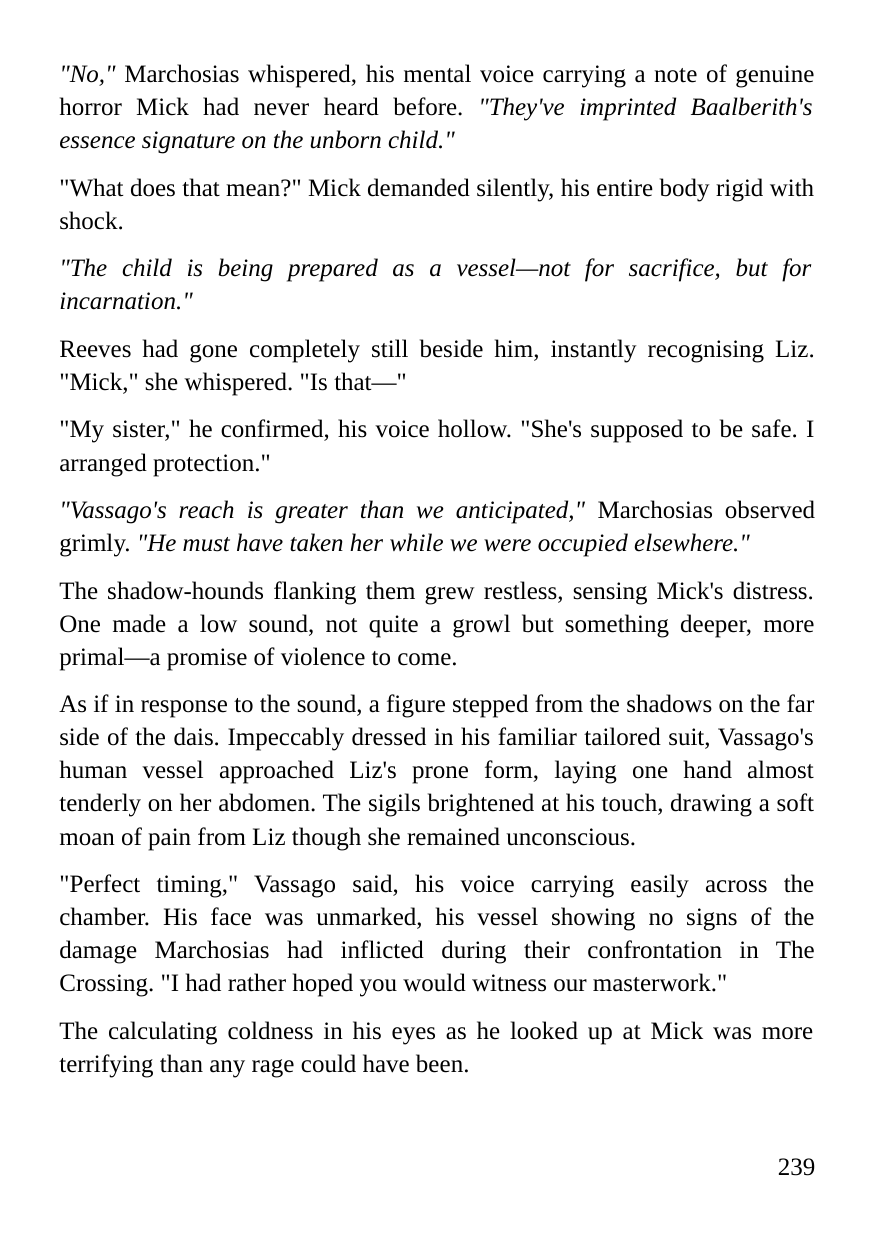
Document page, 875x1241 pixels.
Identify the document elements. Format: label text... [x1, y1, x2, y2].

text "No," Marchosias whispered, his mental voice carrying a note of genuine horror Mick had never heard before. "They've imprinted Baalberith's essence signature on the unborn child." [59, 59, 815, 154]
text "My sister," he confirmed, his voice hollow. "She's supposed to be safe. I arranged protection." [59, 414, 815, 476]
text As if in response to the sound, a figure stepped from the shadows on the far side of the dais. Impeccably dressed in his familiar tailored suit, Vassago's human vessel approached Liz's prone form, laying one hand almost tenderly on her abdomen. The sigils brightened at his touch, drawing a soft moan of pain from Liz though she remained unconscious. [59, 689, 815, 850]
text "Vassago's reach is greater than we anticipated," Marchosias observed grimly. "He must have taken her while we were occupied elsewhere." [59, 495, 815, 557]
text "The child is being prepared as a vessel—not for sacrifice, but for incarnation." [59, 253, 815, 315]
text The calculating coldness in his eyes as he looked up at Mick was more terrifying than any rage could have been. [59, 1016, 815, 1078]
text Reeves had gone completely still beside him, instantly recognising Liz. "Mick," she whispered. "Is that—" [59, 334, 815, 396]
text "Perfect timing," Vassago said, his voice carrying easily across the chamber. His face was unmarked, his vessel showing no signs of the damage Marchosias had inflicted during their confrontation in The Crossing. "I had rather hoped you would witness our masterwork." [59, 869, 815, 997]
text "What does that mean?" Mick demanded silently, his entire body rigid with shock. [59, 173, 815, 234]
text The shadow-hounds flanking them grew restless, sensing Mick's distress. One made a low sound, not quite a growl but something deeper, more primal—a promise of violence to come. [59, 576, 815, 671]
